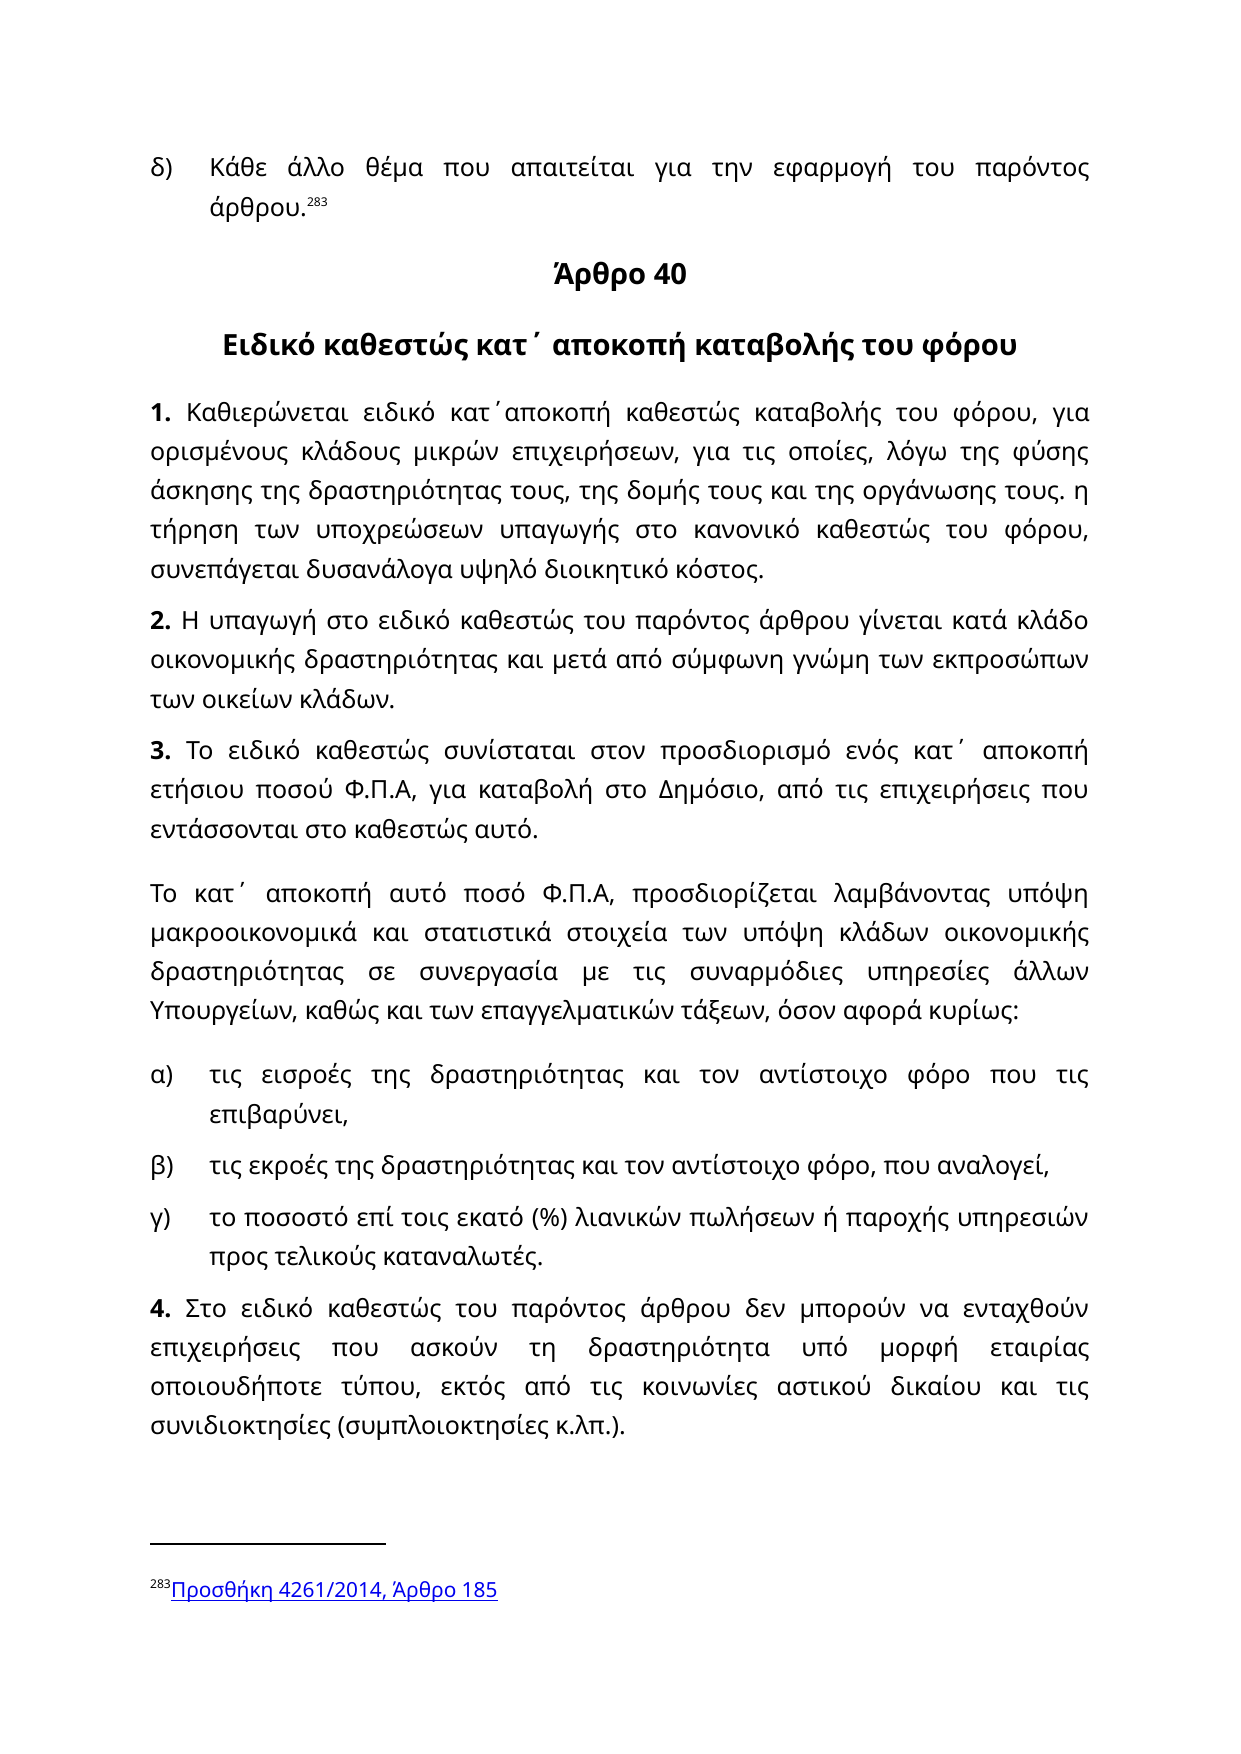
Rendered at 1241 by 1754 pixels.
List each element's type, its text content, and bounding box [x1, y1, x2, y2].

subtitle Ειδικό καθεστώς κατ΄ αποκοπή καταβολής του φόρου [150, 324, 1090, 364]
text Το κατ΄ αποκοπή αυτό ποσό Φ.Π.Α, προσδιορίζεται λαμβάνοντας υπόψη μακροοικονομικά και στατιστικά στοιχεία των υπόψη κλάδων οικονομικής δραστηριότητας σε συνεργασία με τις συναρμόδιες υπηρεσίες άλλων Υπουργείων, καθώς και των επαγγελματικών τάξεων, όσον αφορά κυρίως: [150, 875, 1090, 1027]
text 2. Η υπαγωγή στο ειδικό καθεστώς του παρόντος άρθρου γίνεται κατά κλάδο οικονομικής δραστηριότητας και μετά από σύμφωνη γνώμη των εκπροσώπων των οικείων κλάδων. [150, 603, 1090, 715]
text 3. Το ειδικό καθεστώς συνίσταται στον προσδιορισμό ενός κατ΄ αποκοπή ετήσιου ποσού Φ.Π.Α, για καταβολή στο Δημόσιο, από τις επιχειρήσεις που εντάσσονται στο καθεστώς αυτό. [150, 733, 1090, 845]
subtitle Άρθρο 40 [150, 253, 1090, 293]
list γ) το ποσοστό επί τοις εκατό (%) λιανικών πωλήσεων ή παροχής υπηρεσιών προς τελικούς καταναλωτές. [150, 1199, 1090, 1273]
list δ) Κάθε άλλο θέμα που απαιτείται για την εφαρμογή του παρόντος άρθρου. [150, 150, 1090, 223]
text Προσθήκη 4261/2014, Άρθρο 185 [150, 1576, 1090, 1604]
list α) τις εισροές της δραστηριότητας και τον αντίστοιχο φόρο που τις επιβαρύνει, [150, 1057, 1090, 1130]
text 1. Καθιερώνεται ειδικό κατ΄αποκοπή καθεστώς καταβολής του φόρου, για ορισμένους κλάδους μικρών επιχειρήσεων, για τις οποίες, λόγω της φύσης άσκησης της δραστηριότητας τους, της δομής τους και της οργάνωσης τους. η τήρηση των υποχρεώσεων υπαγωγής στο κανονικό καθεστώς του φόρου, συνεπάγεται δυσανάλογα υψηλό διοικητικό κόστος. [150, 394, 1090, 585]
text 4. Στο ειδικό καθεστώς του παρόντος άρθρου δεν μπορούν να ενταχθούν επιχειρήσεις που ασκούν τη δραστηριότητα υπό μορφή εταιρίας οποιουδήποτε τύπου, εκτός από τις κοινωνίες αστικού δικαίου και τις συνιδιοκτησίες (συμπλοιοκτησίες κ.λπ.). [150, 1290, 1090, 1442]
list β) τις εκροές της δραστηριότητας και τον αντίστοιχο φόρο, που αναλογεί, [150, 1148, 1090, 1182]
